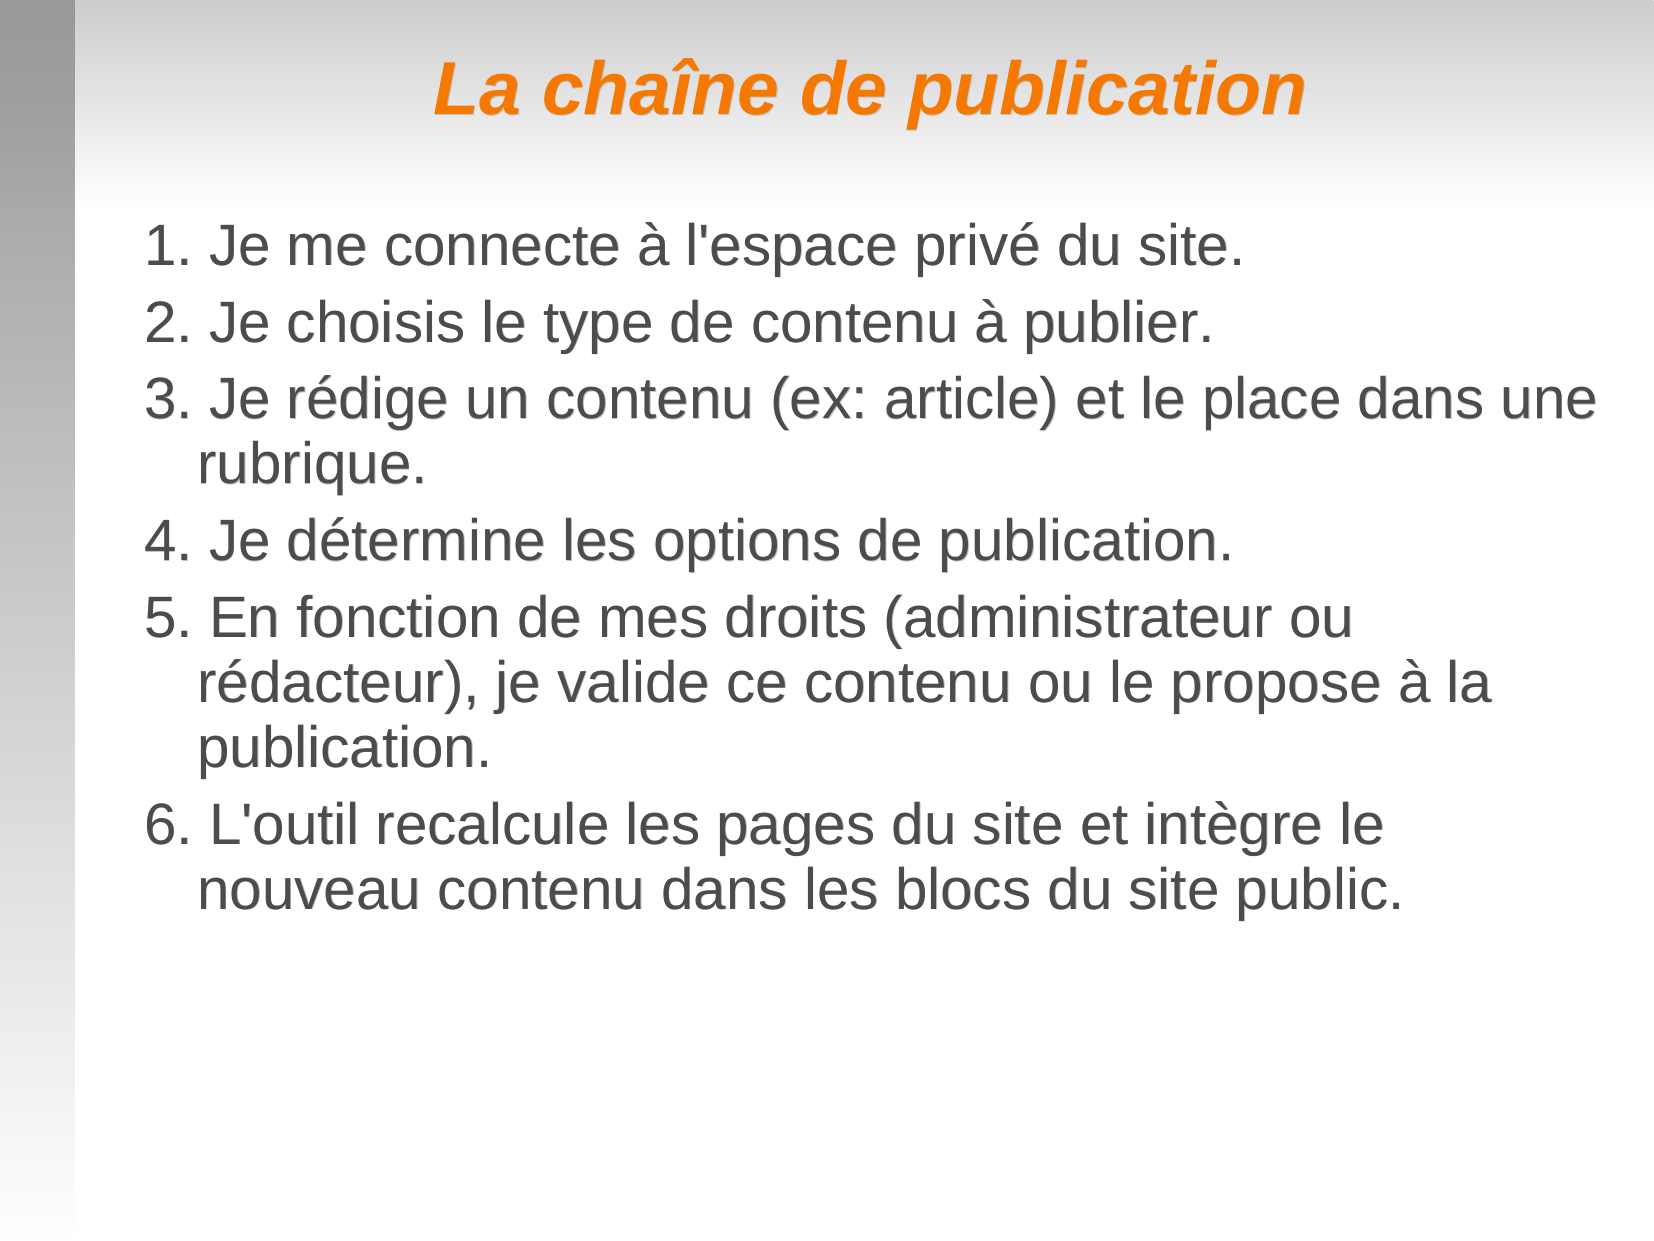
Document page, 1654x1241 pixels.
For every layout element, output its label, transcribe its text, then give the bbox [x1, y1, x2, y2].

list 1. Je me connecte à l'espace privé du site. 2. Je choisis le type de contenu à publier. 3. Je rédige un contenu (ex: article) et le place dans une rubrique. 4. Je détermine les options de publication. 5. En fonction de mes droits (administrateur ou rédacteur), je valide ce contenu ou le propose à la publication. 6. L'outil recalcule les pages du site et intègre le nouveau contenu dans les blocs du site public. [126, 212, 1610, 1101]
title La chaîne de publication [88, 0, 1654, 178]
